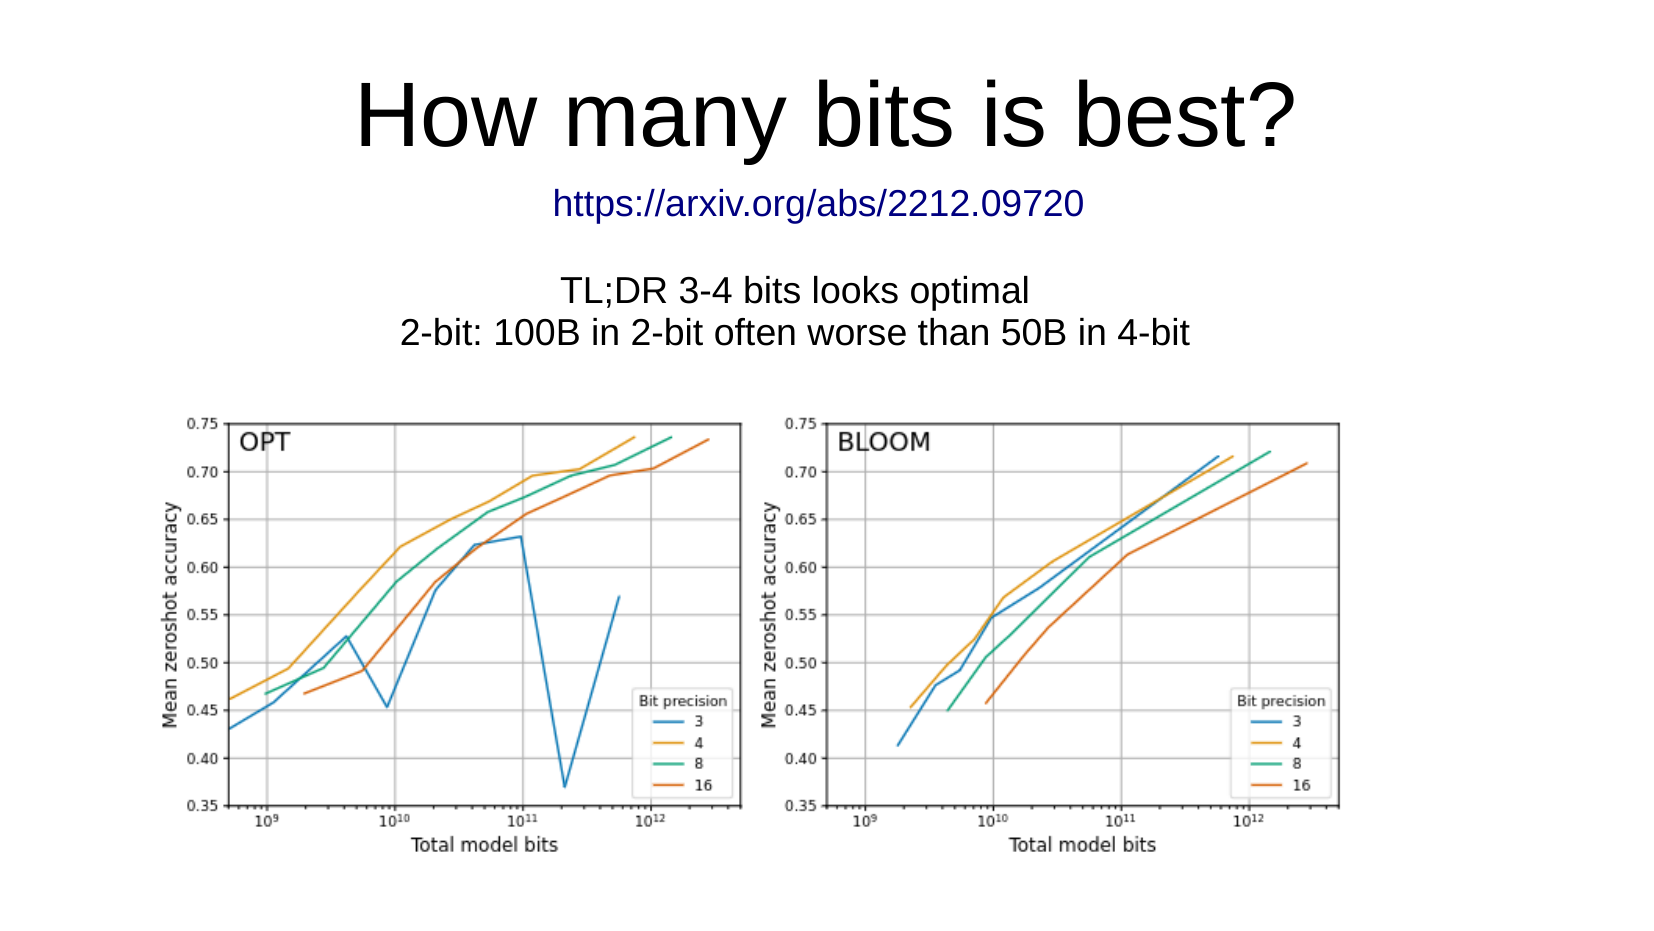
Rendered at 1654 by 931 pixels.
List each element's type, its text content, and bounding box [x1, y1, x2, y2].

picture [97, 401, 1423, 877]
title How many bits is best? [82, 37, 1571, 193]
text_box TL;DR 3-4 bits looks optimal 2-bit: 100B in 2-bit often worse than 50B in 4-bit [264, 261, 1326, 445]
text_box https://arxiv.org/abs/2212.09720 [513, 174, 1135, 232]
